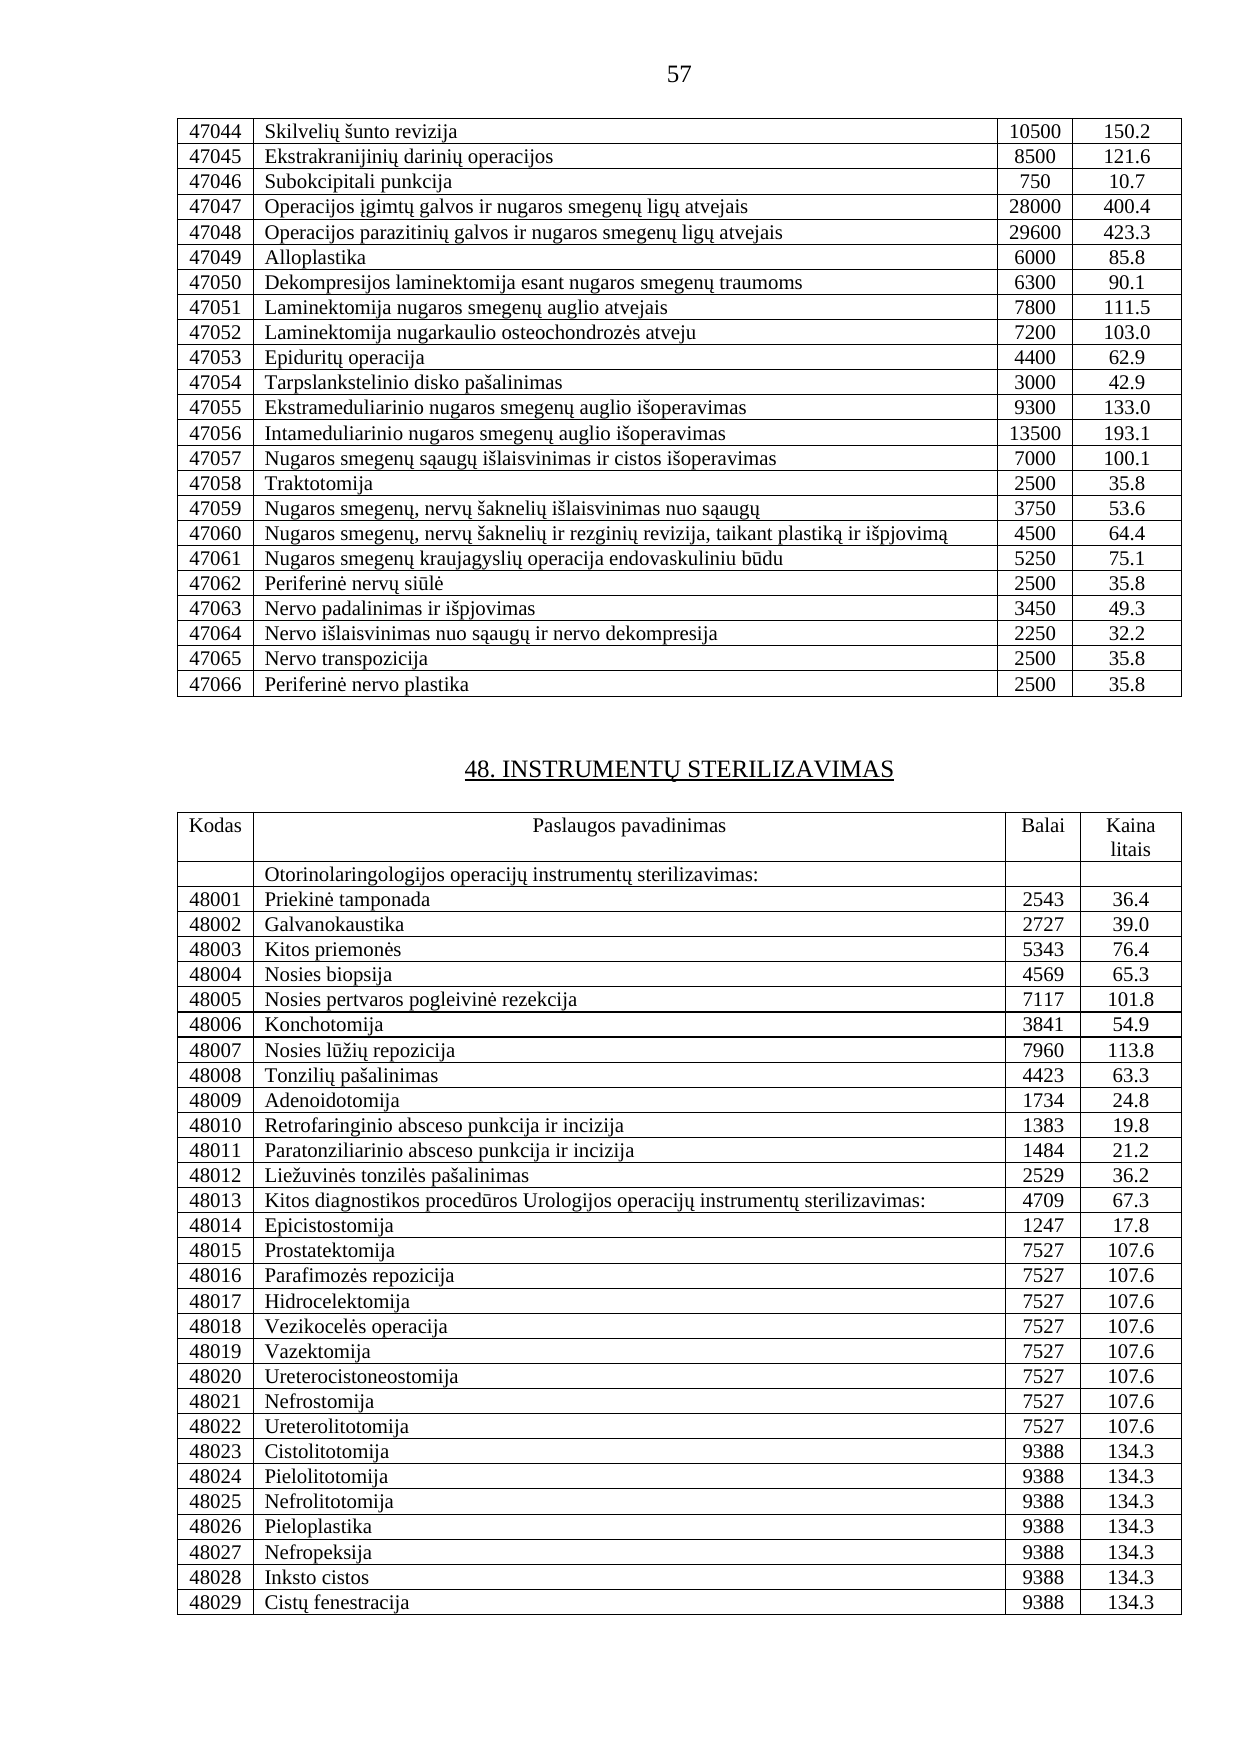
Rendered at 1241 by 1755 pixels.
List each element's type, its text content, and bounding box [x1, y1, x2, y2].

table_cell 42.9 [1073, 370, 1181, 394]
table_cell 35.8 [1073, 646, 1181, 670]
table_cell 47062 [178, 571, 253, 595]
table_cell Periferinė nervo plastika [254, 671, 997, 696]
table_cell 17.8 [1081, 1213, 1181, 1237]
table_cell Epiduritų operacija [254, 345, 997, 369]
table_cell 423.3 [1073, 220, 1181, 244]
table_header Paslaugos pavadinimas [254, 813, 1005, 861]
table_cell 63.3 [1081, 1063, 1181, 1087]
table_cell Inksto cistos [254, 1565, 1005, 1589]
table_cell 47051 [178, 295, 253, 319]
table_cell 134.3 [1081, 1590, 1181, 1614]
table_cell Laminektomija nugarkaulio osteochondrozės atveju [254, 320, 997, 344]
table_cell 750 [998, 169, 1072, 193]
table_cell 8500 [998, 144, 1072, 168]
table_cell 47055 [178, 395, 253, 419]
table_cell Laminektomija nugaros smegenų auglio atvejais [254, 295, 997, 319]
table_cell 54.9 [1081, 1013, 1181, 1036]
table_cell 47066 [178, 671, 253, 696]
table_cell 103.0 [1073, 320, 1181, 344]
table_cell [1081, 862, 1181, 886]
table_cell 47056 [178, 420, 253, 444]
table_cell 48028 [178, 1565, 253, 1589]
table_cell Retrofaringinio absceso punkcija ir incizija [254, 1113, 1005, 1137]
table_cell 48004 [178, 962, 253, 986]
table_cell Ureterocistoneostomija [254, 1364, 1005, 1388]
table_cell 134.3 [1081, 1565, 1181, 1589]
table_cell Nosies pertvaros pogleivinė rezekcija [254, 987, 1005, 1011]
table_cell 48020 [178, 1364, 253, 1388]
table_header Balai [1006, 813, 1080, 861]
table_cell 35.8 [1073, 571, 1181, 595]
table_cell 107.6 [1081, 1339, 1181, 1363]
table_cell Nefrostomija [254, 1389, 1005, 1413]
table_cell 47044 [178, 119, 253, 143]
table_cell Ureterolitotomija [254, 1414, 1005, 1438]
table_cell Parafimozės repozicija [254, 1264, 1005, 1287]
table_cell 62.9 [1073, 345, 1181, 369]
table_cell 3750 [998, 496, 1072, 520]
table_cell Alloplastika [254, 245, 997, 269]
table_cell Nervo transpozicija [254, 646, 997, 670]
table_cell Periferinė nervų siūlė [254, 571, 997, 595]
table_cell Nefrolitotomija [254, 1489, 1005, 1513]
table_cell 107.6 [1081, 1289, 1181, 1313]
table_cell 48026 [178, 1515, 253, 1538]
table_cell 7527 [1006, 1364, 1080, 1388]
table_cell Nosies lūžių repozicija [254, 1038, 1005, 1062]
table_cell 111.5 [1073, 295, 1181, 319]
table_cell 400.4 [1073, 195, 1181, 218]
table_cell 75.1 [1073, 546, 1181, 570]
table_cell Nugaros smegenų sąaugų išlaisvinimas ir cistos išoperavimas [254, 446, 997, 469]
table_cell 193.1 [1073, 420, 1181, 444]
table_cell 9388 [1006, 1489, 1080, 1513]
table_cell 28000 [998, 195, 1072, 218]
table_cell 1383 [1006, 1113, 1080, 1137]
table_cell Ekstrameduliarinio nugaros smegenų auglio išoperavimas [254, 395, 997, 419]
table_cell 134.3 [1081, 1439, 1181, 1463]
table_cell 107.6 [1081, 1264, 1181, 1287]
table_cell 7527 [1006, 1289, 1080, 1313]
table_cell Nugaros smegenų, nervų šaknelių ir rezginių revizija, taikant plastiką ir išpjovimą [254, 521, 997, 545]
table_cell 32.2 [1073, 621, 1181, 645]
table_cell 10500 [998, 119, 1072, 143]
table_cell 5250 [998, 546, 1072, 570]
table_cell 9388 [1006, 1590, 1080, 1614]
table_cell 19.8 [1081, 1113, 1181, 1137]
table_cell Nugaros smegenų kraujagyslių operacija endovaskuliniu būdu [254, 546, 997, 570]
table_cell Nosies biopsija [254, 962, 1005, 986]
table_cell 47053 [178, 345, 253, 369]
table_cell 48011 [178, 1138, 253, 1162]
table_cell 2529 [1006, 1163, 1080, 1187]
table_cell Nervo padalinimas ir išpjovimas [254, 596, 997, 620]
table_cell 7527 [1006, 1339, 1080, 1363]
table_cell 6300 [998, 270, 1072, 294]
table_cell 7960 [1006, 1038, 1080, 1062]
table_cell 53.6 [1073, 496, 1181, 520]
table_cell 100.1 [1073, 446, 1181, 469]
table_cell 2250 [998, 621, 1072, 645]
table_cell 133.0 [1073, 395, 1181, 419]
table_cell 47065 [178, 646, 253, 670]
table_cell Hidrocelektomija [254, 1289, 1005, 1313]
table_cell 4709 [1006, 1188, 1080, 1212]
table_cell 7800 [998, 295, 1072, 319]
table_cell 48015 [178, 1238, 253, 1262]
table_cell 7527 [1006, 1314, 1080, 1338]
table_cell 9388 [1006, 1464, 1080, 1488]
table_cell 47047 [178, 195, 253, 218]
table_cell 48008 [178, 1063, 253, 1087]
table_cell Nugaros smegenų, nervų šaknelių išlaisvinimas nuo sąaugų [254, 496, 997, 520]
table_cell 3450 [998, 596, 1072, 620]
table_cell 47050 [178, 270, 253, 294]
table_cell 48025 [178, 1489, 253, 1513]
table_cell 48013 [178, 1188, 253, 1212]
table_cell 47049 [178, 245, 253, 269]
table_cell 35.8 [1073, 671, 1181, 696]
table_cell 48024 [178, 1464, 253, 1488]
table_cell 107.6 [1081, 1364, 1181, 1388]
table_cell 101.8 [1081, 987, 1181, 1011]
table_cell Kitos priemonės [254, 937, 1005, 961]
table_cell 9388 [1006, 1439, 1080, 1463]
table_cell Nervo išlaisvinimas nuo sąaugų ir nervo dekompresija [254, 621, 997, 645]
table_cell 107.6 [1081, 1238, 1181, 1262]
table_cell 2500 [998, 471, 1072, 495]
table_cell 48009 [178, 1088, 253, 1112]
table_cell Otorinolaringologijos operacijų instrumentų sterilizavimas: [254, 862, 1005, 886]
table_cell Pieloplastika [254, 1515, 1005, 1538]
table_cell Skilvelių šunto revizija [254, 119, 997, 143]
table_cell 3000 [998, 370, 1072, 394]
table_cell Cistų fenestracija [254, 1590, 1005, 1614]
table_cell 48019 [178, 1339, 253, 1363]
table_cell 47064 [178, 621, 253, 645]
table_cell 107.6 [1081, 1389, 1181, 1413]
table_cell Galvanokaustika [254, 912, 1005, 936]
table_cell 134.3 [1081, 1515, 1181, 1538]
table_cell 48029 [178, 1590, 253, 1614]
table_cell 48022 [178, 1414, 253, 1438]
table_cell 10.7 [1073, 169, 1181, 193]
table_cell 4500 [998, 521, 1072, 545]
table_cell 9388 [1006, 1540, 1080, 1564]
table_header Kaina litais [1081, 813, 1181, 861]
table_cell 1247 [1006, 1213, 1080, 1237]
table_cell 48003 [178, 937, 253, 961]
table_cell 35.8 [1073, 471, 1181, 495]
table_cell Prostatektomija [254, 1238, 1005, 1262]
table_cell 47060 [178, 521, 253, 545]
table_cell 7527 [1006, 1389, 1080, 1413]
table_cell Subokcipitali punkcija [254, 169, 997, 193]
table_cell 9300 [998, 395, 1072, 419]
table_cell 47059 [178, 496, 253, 520]
text 48. INSTRUMENTŲ STERILIZAVIMAS [177, 754, 1181, 783]
table_cell Intameduliarinio nugaros smegenų auglio išoperavimas [254, 420, 997, 444]
table_cell 76.4 [1081, 937, 1181, 961]
table_cell 24.8 [1081, 1088, 1181, 1112]
table_cell 39.0 [1081, 912, 1181, 936]
table_cell Tonzilių pašalinimas [254, 1063, 1005, 1087]
table_cell 4423 [1006, 1063, 1080, 1087]
table_cell 48005 [178, 987, 253, 1011]
table_cell 7200 [998, 320, 1072, 344]
table_cell 6000 [998, 245, 1072, 269]
table_cell 2500 [998, 671, 1072, 696]
table_cell Dekompresijos laminektomija esant nugaros smegenų traumoms [254, 270, 997, 294]
table_cell Ekstrakranijinių darinių operacijos [254, 144, 997, 168]
table_cell 47046 [178, 169, 253, 193]
table_cell Paratonziliarinio absceso punkcija ir incizija [254, 1138, 1005, 1162]
table_cell Adenoidotomija [254, 1088, 1005, 1112]
table_cell 47048 [178, 220, 253, 244]
table_cell 2543 [1006, 887, 1080, 911]
table_cell 47052 [178, 320, 253, 344]
table_cell 4400 [998, 345, 1072, 369]
table_cell 48027 [178, 1540, 253, 1564]
table_cell 2500 [998, 571, 1072, 595]
table_cell Operacijos parazitinių galvos ir nugaros smegenų ligų atvejais [254, 220, 997, 244]
table_cell 7117 [1006, 987, 1080, 1011]
table_cell Nefropeksija [254, 1540, 1005, 1564]
table_cell 47057 [178, 446, 253, 469]
table_cell 85.8 [1073, 245, 1181, 269]
table_cell 47061 [178, 546, 253, 570]
table_cell 49.3 [1073, 596, 1181, 620]
table_cell Vazektomija [254, 1339, 1005, 1363]
table_cell 47058 [178, 471, 253, 495]
table_cell [1006, 862, 1080, 886]
table_cell 29600 [998, 220, 1072, 244]
table_cell 107.6 [1081, 1414, 1181, 1438]
table_cell 48018 [178, 1314, 253, 1338]
table_cell 48007 [178, 1038, 253, 1062]
table_cell 48012 [178, 1163, 253, 1187]
table_cell Cistolitotomija [254, 1439, 1005, 1463]
table_cell Liežuvinės tonzilės pašalinimas [254, 1163, 1005, 1187]
table_cell Epicistostomija [254, 1213, 1005, 1237]
table_cell 36.4 [1081, 887, 1181, 911]
table_cell Operacijos įgimtų galvos ir nugaros smegenų ligų atvejais [254, 195, 997, 218]
table_cell Pielolitotomija [254, 1464, 1005, 1488]
table_cell 150.2 [1073, 119, 1181, 143]
table_header Kodas [178, 813, 253, 861]
table_cell 7527 [1006, 1264, 1080, 1287]
table_cell 9388 [1006, 1565, 1080, 1589]
table_cell 107.6 [1081, 1314, 1181, 1338]
table_cell 7527 [1006, 1238, 1080, 1262]
table_cell 67.3 [1081, 1188, 1181, 1212]
table_cell 13500 [998, 420, 1072, 444]
table_cell 48021 [178, 1389, 253, 1413]
table_cell 47063 [178, 596, 253, 620]
table_cell 48001 [178, 887, 253, 911]
table_cell 7000 [998, 446, 1072, 469]
table_cell 2500 [998, 646, 1072, 670]
table_cell 48017 [178, 1289, 253, 1313]
table_cell 48002 [178, 912, 253, 936]
table_cell 1484 [1006, 1138, 1080, 1162]
table_cell Kitos diagnostikos procedūros Urologijos operacijų instrumentų sterilizavimas: [254, 1188, 1005, 1212]
table_cell 21.2 [1081, 1138, 1181, 1162]
table_cell 5343 [1006, 937, 1080, 961]
table_cell 48014 [178, 1213, 253, 1237]
table_cell 2727 [1006, 912, 1080, 936]
table_cell 48010 [178, 1113, 253, 1137]
table_cell 134.3 [1081, 1540, 1181, 1564]
table_cell Tarpslankstelinio disko pašalinimas [254, 370, 997, 394]
table_cell [178, 862, 253, 886]
table_cell Priekinė tamponada [254, 887, 1005, 911]
table_cell 121.6 [1073, 144, 1181, 168]
table_cell 1734 [1006, 1088, 1080, 1112]
table_cell 48016 [178, 1264, 253, 1287]
table_cell Vezikocelės operacija [254, 1314, 1005, 1338]
table_cell 48023 [178, 1439, 253, 1463]
table_cell 36.2 [1081, 1163, 1181, 1187]
table_cell 9388 [1006, 1515, 1080, 1538]
table_cell 47054 [178, 370, 253, 394]
table_cell 64.4 [1073, 521, 1181, 545]
table_cell 4569 [1006, 962, 1080, 986]
table_cell 3841 [1006, 1013, 1080, 1036]
table_cell 134.3 [1081, 1489, 1181, 1513]
table_cell 7527 [1006, 1414, 1080, 1438]
table_cell Konchotomija [254, 1013, 1005, 1036]
table_cell 47045 [178, 144, 253, 168]
table_cell 90.1 [1073, 270, 1181, 294]
table_cell Traktotomija [254, 471, 997, 495]
table_cell 134.3 [1081, 1464, 1181, 1488]
table_cell 48006 [178, 1013, 253, 1036]
table_cell 65.3 [1081, 962, 1181, 986]
table_cell 113.8 [1081, 1038, 1181, 1062]
